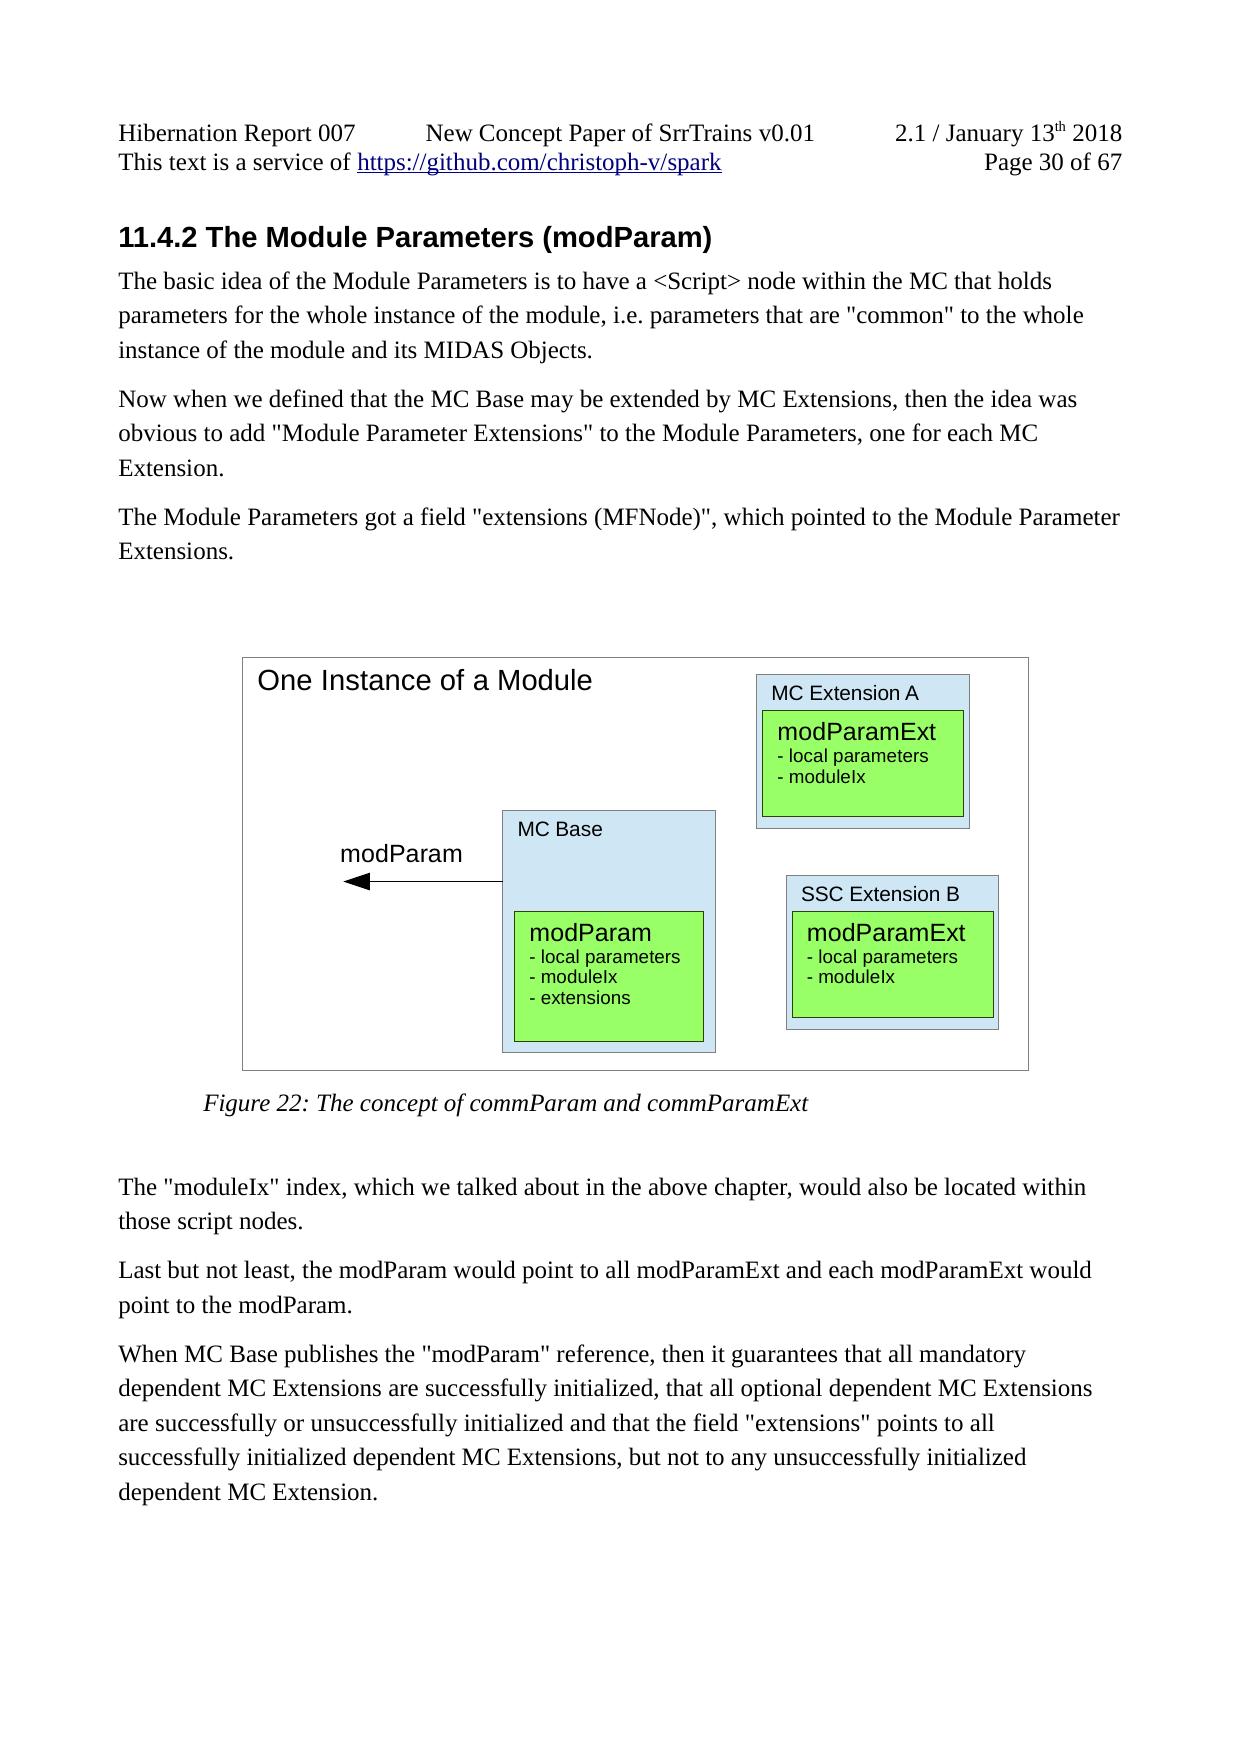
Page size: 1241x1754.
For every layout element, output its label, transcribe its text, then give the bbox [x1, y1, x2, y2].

text Now when we defined that the MC Base may be extended by MC Extensions, then the idea was obvious to add "Module Parameter Extensions" to the Module Parameters, one for each MC Extension. [118, 384, 1122, 481]
text When MC Base publishes the "modParam" reference, then it guarantees that all mandatory dependent MC Extensions are successfully initialized, that all optional dependent MC Extensions are successfully or unsuccessfully initialized and that the field "extensions" points to all successfully initialized dependent MC Extensions, but not to any unsuccessfully initialized dependent MC Extension. [118, 1339, 1122, 1506]
text The "moduleIx" index, which we talked about in the above chapter, would also be located within those script nodes. [118, 1172, 1122, 1235]
text Last but not least, the modParam would point to all modParamExt and each modParamExt would point to the modParam. [118, 1255, 1122, 1319]
text Figure 22: The concept of commParam and commParamExt [203, 647, 1037, 1117]
text The basic idea of the Module Parameters is to have a <Script> node within the MC that holds parameters for the whole instance of the module, i.e. parameters that are "common" to the whole instance of the module and its MIDAS Objects. [118, 266, 1122, 363]
subtitle 11.4.2 The Module Parameters (modParam) [118, 220, 1122, 253]
text The Module Parameters got a field "extensions (MFNode)", which pointed to the Module Parameter Extensions. [118, 502, 1122, 565]
